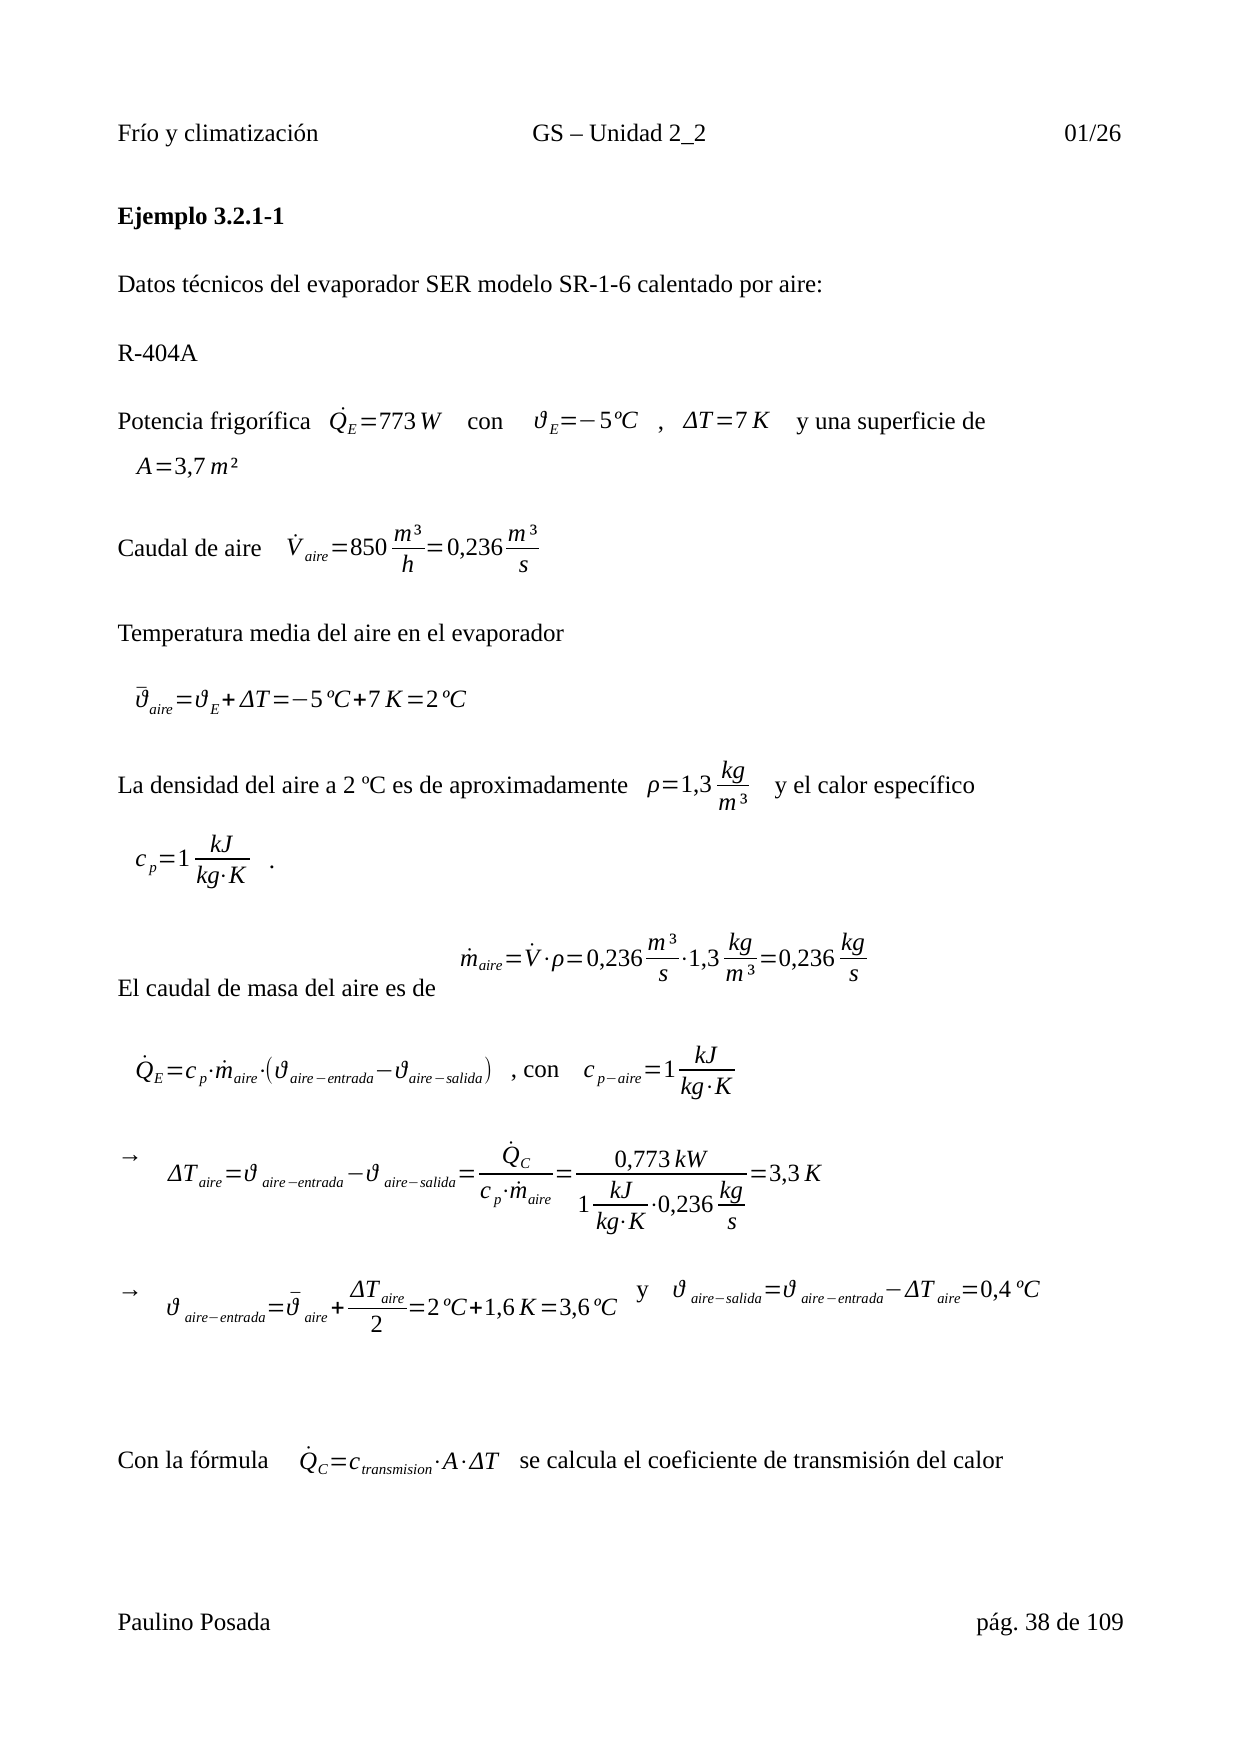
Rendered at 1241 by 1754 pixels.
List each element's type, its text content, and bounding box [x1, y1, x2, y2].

text → [117, 1139, 1123, 1235]
text Con la fórmula se calcula el coeficiente de transmisión del calor [117, 1445, 1123, 1478]
text La densidad del aire a 2 ºC es de aproximadamente y el calor específico . [117, 757, 1123, 889]
text Datos técnicos del evaporador SER modelo SR-1-6 calentado por aire: [117, 269, 1123, 298]
text Ejemplo 3.2.1-1 [117, 201, 1123, 230]
text → y [117, 1274, 1123, 1338]
text Potencia frigorífica con , y una superficie de [117, 406, 1123, 480]
text R-404A [117, 338, 1123, 366]
text Caudal de aire [117, 519, 1123, 578]
text , con [117, 1041, 1123, 1100]
text El caudal de masa del aire es de [117, 928, 1123, 1002]
text Temperatura media del aire en el evaporador [117, 618, 1123, 647]
